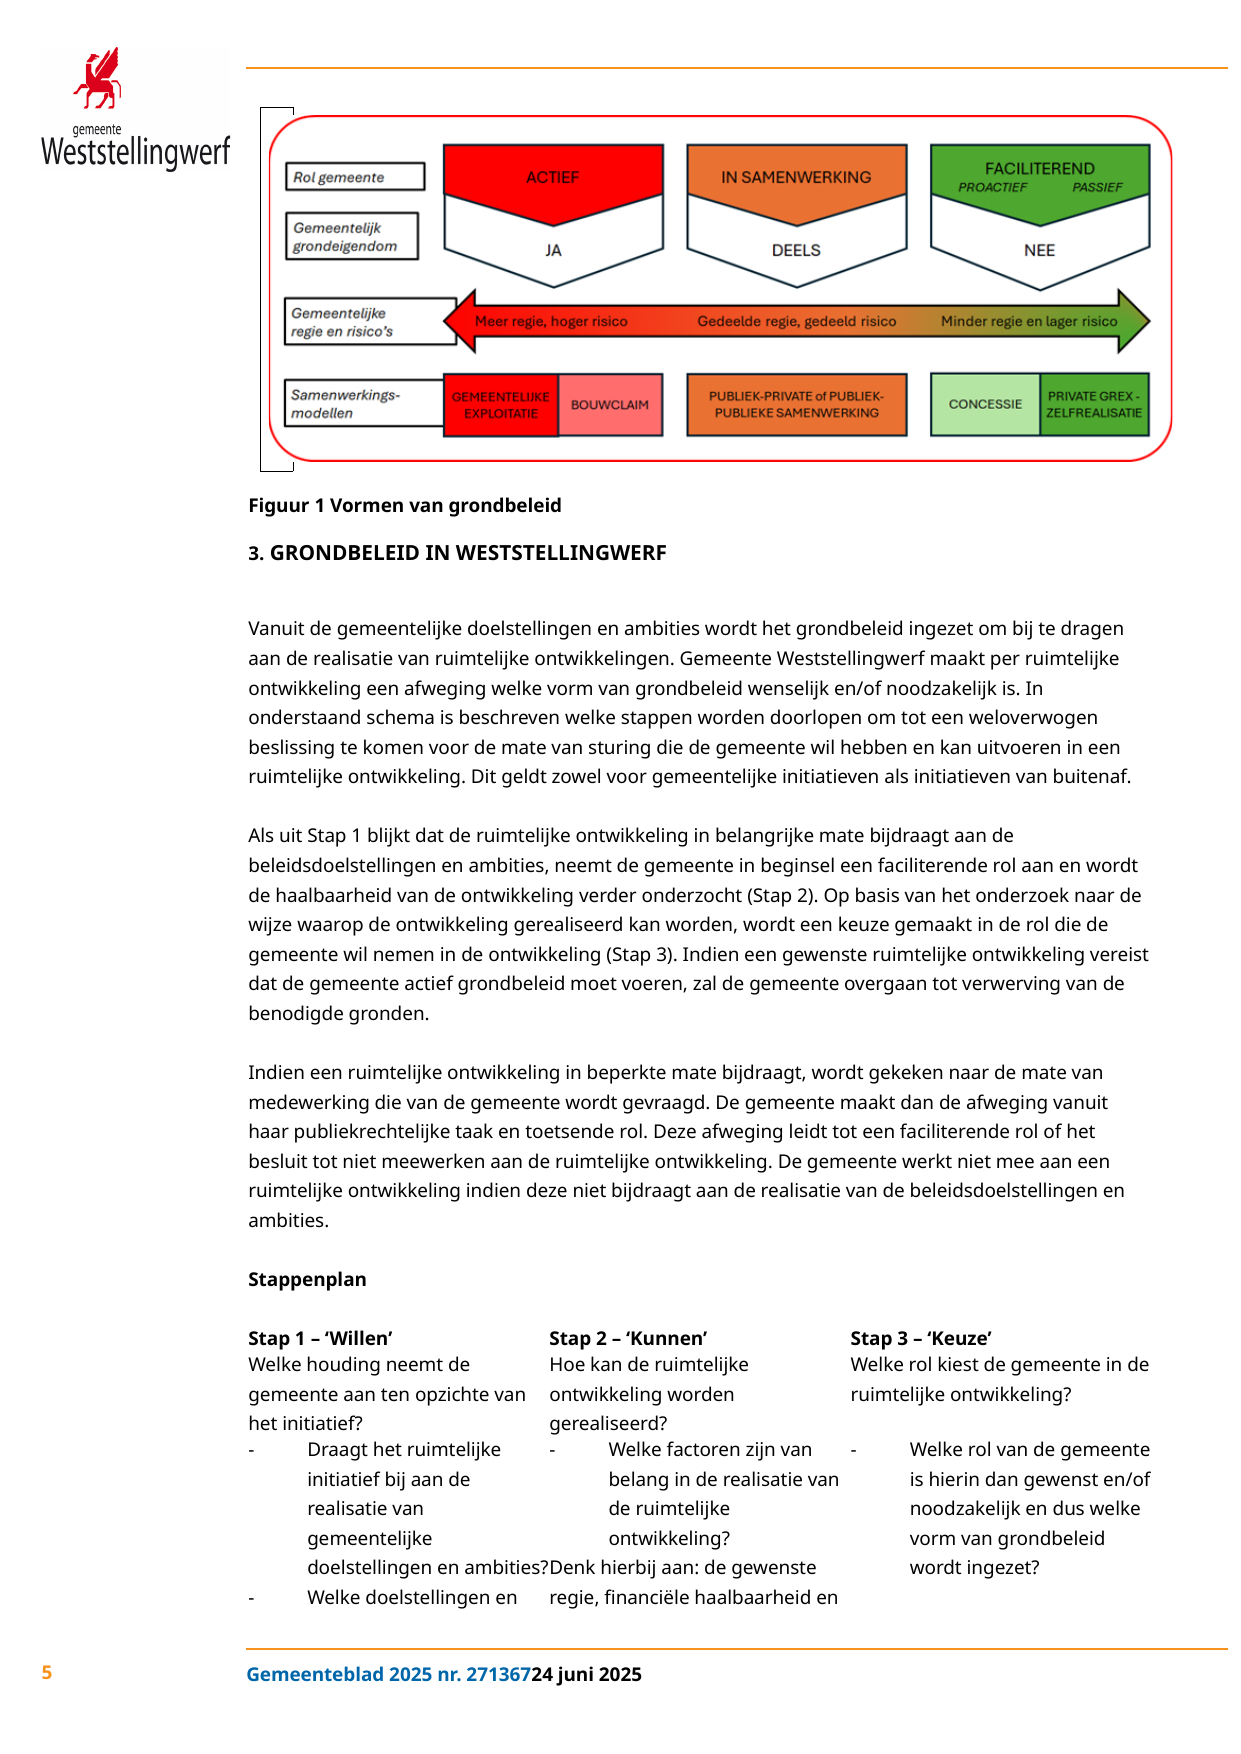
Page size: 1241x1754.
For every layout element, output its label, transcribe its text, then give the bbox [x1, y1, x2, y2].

table_cell Draagt het ruimtelijke initiatief bij aan de realisatie van gemeentelijke doelstellingen en ambities? Welke doelstellingen en [248, 1436, 549, 1610]
table_header Stap 1 – ‘Willen’ [248, 1326, 549, 1351]
text Indien een ruimtelijke ontwikkeling in beperkte mate bijdraagt, wordt gekeken naar de mate van medewerking die van de gemeente wordt gevraagd. De gemeente maakt dan de afweging vanuit haar publiekrechtelijke taak en toetsende rol. Deze afweging leidt tot een faciliterende rol of het besluit tot niet meewerken aan de ruimtelijke ontwikkeling. De gemeente werkt niet mee aan een ruimtelijke ontwikkeling indien deze niet bijdraagt aan de realisatie van de beleidsdoelstellingen en ambities. [248, 1059, 1152, 1233]
text Vanuit de gemeentelijke doelstellingen en ambities wordt het grondbeleid ingezet om bij te dragen aan de realisatie van ruimtelijke ontwikkelingen. Gemeente Weststellingwerf maakt per ruimtelijke ontwikkeling een afweging welke vorm van grondbeleid wenselijk en/of noodzakelijk is. In onderstaand schema is beschreven welke stappen worden doorlopen om tot een weloverwogen beslissing te komen voor de mate van sturing die de gemeente wil hebben en kan uitvoeren in een ruimtelijke ontwikkeling. Dit geldt zowel voor gemeentelijke initiatieven als initiatieven van buitenaf. [248, 616, 1152, 789]
table_cell Welke rol van de gemeente is hierin dan gewenst en/of noodzakelijk en dus welke vorm van grondbeleid wordt ingezet? [850, 1436, 1152, 1610]
text 3. GRONDBELEID IN WESTSTELLINGWERF [248, 538, 1152, 566]
picture [41, 47, 231, 172]
text Als uit Stap 1 blijkt dat de ruimtelijke ontwikkeling in belangrijke mate bijdraagt aan de beleidsdoelstellingen en ambities, neemt de gemeente in beginsel een faciliterende rol aan en wordt de haalbaarheid van de ontwikkeling verder onderzocht (Stap 2). Op basis van het onderzoek naar de wijze waarop de ontwikkeling gerealiseerd kan worden, wordt een keuze gemaakt in de rol die de gemeente wil nemen in de ontwikkeling (Stap 3). Indien een gewenste ruimtelijke ontwikkeling vereist dat de gemeente actief grondbeleid moet voeren, zal de gemeente overgaan tot verwerving van de benodigde gronden. [248, 823, 1152, 1026]
table_header Stap 2 – ‘Kunnen’ [549, 1326, 850, 1351]
table_cell Hoe kan de ruimtelijke ontwikkeling worden gerealiseerd? [549, 1351, 850, 1436]
table_cell Welke houding neemt de gemeente aan ten opzichte van het initiatief? [248, 1351, 549, 1436]
table_header Stap 3 – ‘Keuze’ [850, 1326, 1152, 1351]
text Figuur 1 Vormen van grondbeleid [248, 492, 1152, 518]
table_cell Welke factoren zijn van belang in de realisatie van de ruimtelijke ontwikkeling? Denk hierbij aan: de gewenste regie, financiële haalbaarheid en [549, 1436, 850, 1610]
picture [268, 115, 1173, 462]
text Stappenplan [248, 1266, 1152, 1292]
table_cell Welke rol kiest de gemeente in de ruimtelijke ontwikkeling? [850, 1351, 1152, 1436]
